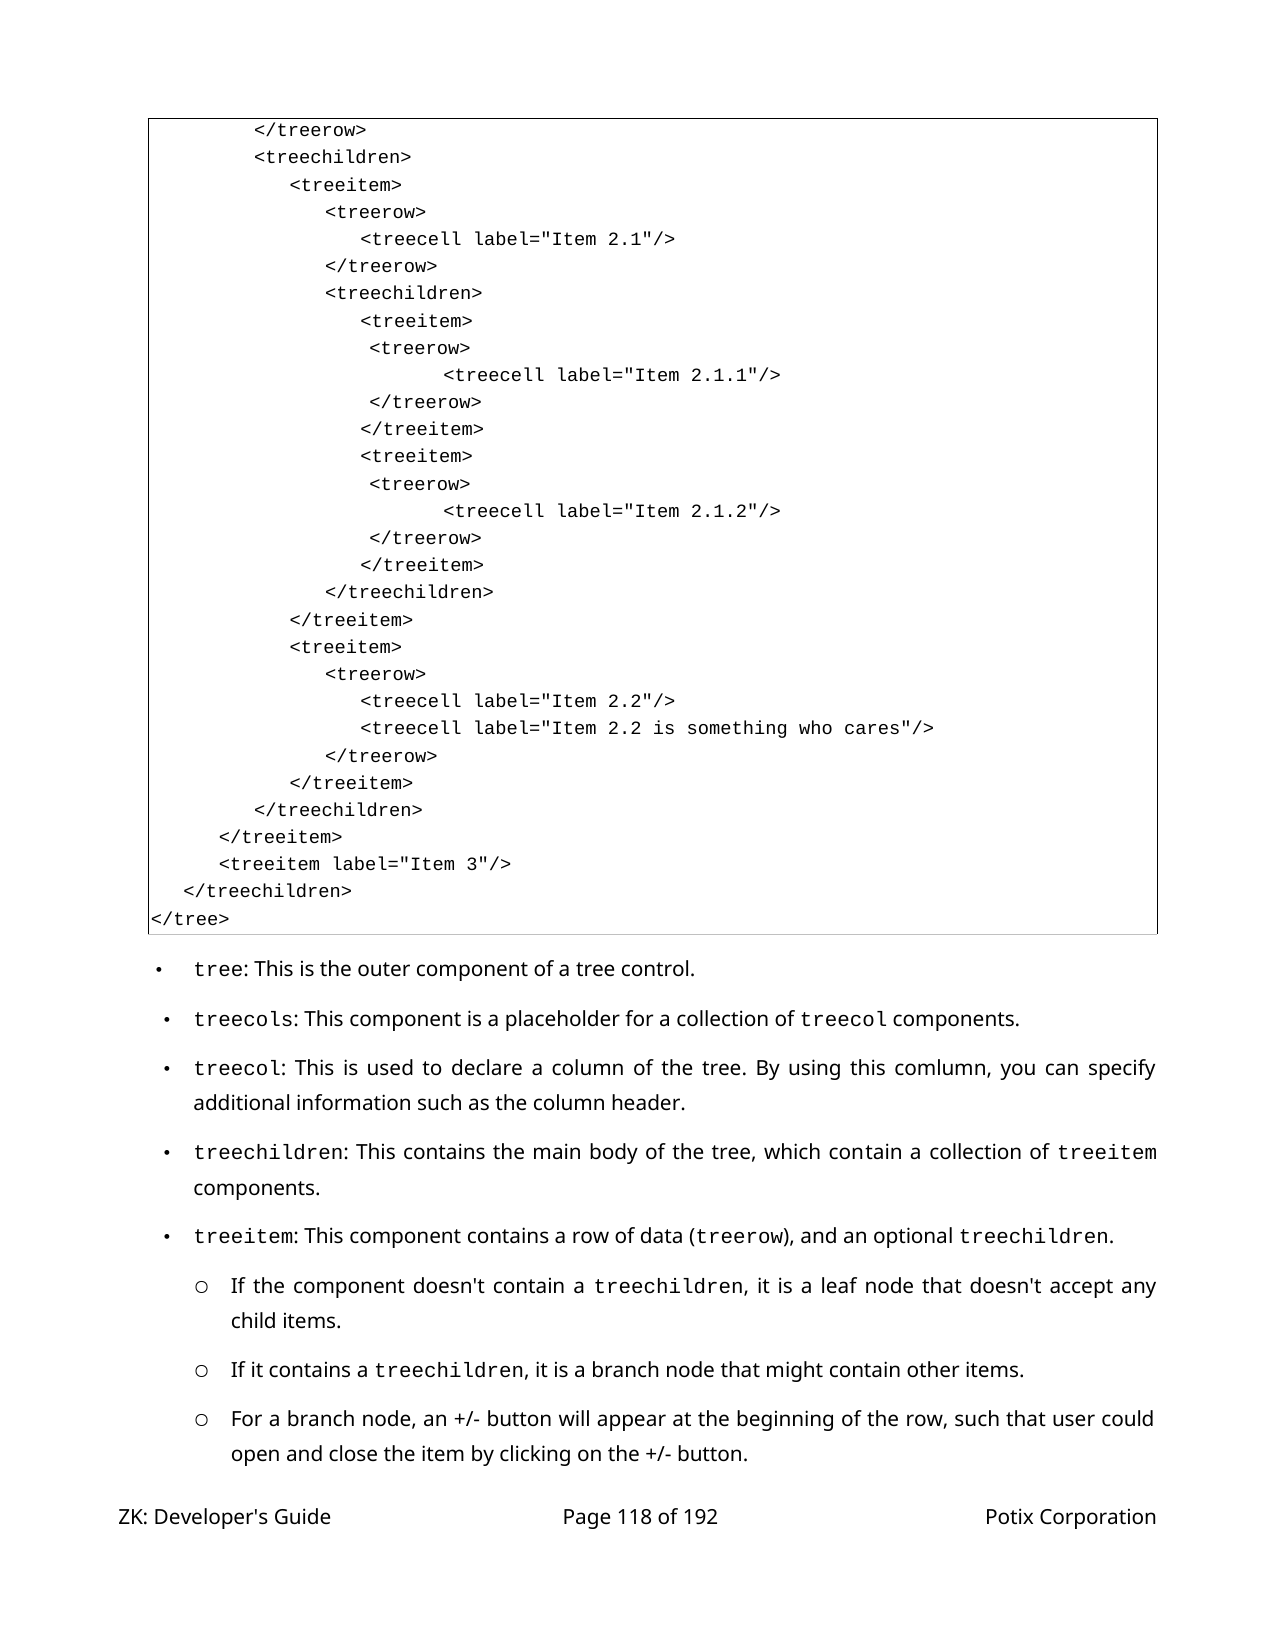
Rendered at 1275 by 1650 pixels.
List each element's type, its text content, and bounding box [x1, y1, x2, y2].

text </treechildren> [149, 798, 1157, 822]
text <treerow> [149, 472, 1157, 496]
text </treerow> [149, 526, 1157, 550]
text <treechildren> [149, 281, 1157, 306]
text <treecell label="Item 2.1.2"/> [149, 499, 1157, 523]
list tree: This is the outer component of a tree control. [156, 954, 1157, 983]
text </treerow> [149, 743, 1157, 768]
text </treerow> [149, 119, 1157, 142]
text </treeitem> [149, 607, 1157, 632]
text <treeitem label="Item 3"/> [149, 852, 1157, 876]
text <treecell label="Item 2.2 is something who cares"/> [149, 716, 1157, 741]
text <treerow> [149, 336, 1157, 360]
list treecol: This is used to declare a column of the tree. By using this comlumn, you can specify additional information such as the column header. [164, 1053, 1157, 1117]
text <treeitem> [149, 172, 1157, 197]
text <treeitem> [149, 444, 1157, 469]
text <treechildren> [149, 145, 1157, 169]
text </treechildren> [149, 879, 1157, 904]
text <treeitem> [149, 635, 1157, 659]
text </treeitem> [149, 825, 1157, 849]
text </treeitem> [149, 417, 1157, 441]
text </tree> [149, 907, 1157, 934]
text </treerow> [149, 254, 1157, 278]
text <treecell label="Item 2.2"/> [149, 689, 1157, 713]
text </treerow> [149, 390, 1157, 414]
list For a branch node, an +/- button will appear at the beginning of the row, such that user could open and close the item by clicking on the +/- button. [193, 1404, 1157, 1468]
text </treeitem> [149, 553, 1157, 577]
list treecols: This component is a placeholder for a collection of treecol components. [164, 1004, 1157, 1032]
text <treeitem> [149, 308, 1157, 333]
list treeitem: This component contains a row of data (treerow), and an optional treechildren. [164, 1222, 1157, 1250]
text </treeitem> [149, 771, 1157, 795]
text </treechildren> [149, 580, 1157, 604]
text <treerow> [149, 200, 1157, 224]
list If it contains a treechildren, it is a branch node that might contain other items. [193, 1355, 1157, 1384]
text <treecell label="Item 2.1.1"/> [149, 363, 1157, 387]
text <treecell label="Item 2.1"/> [149, 227, 1157, 251]
list treechildren: This contains the main body of the tree, which contain a collection of treeitem components. [164, 1137, 1157, 1201]
list If the component doesn't contain a treechildren, it is a leaf node that doesn't accept any child items. [193, 1271, 1157, 1334]
text <treerow> [149, 662, 1157, 686]
